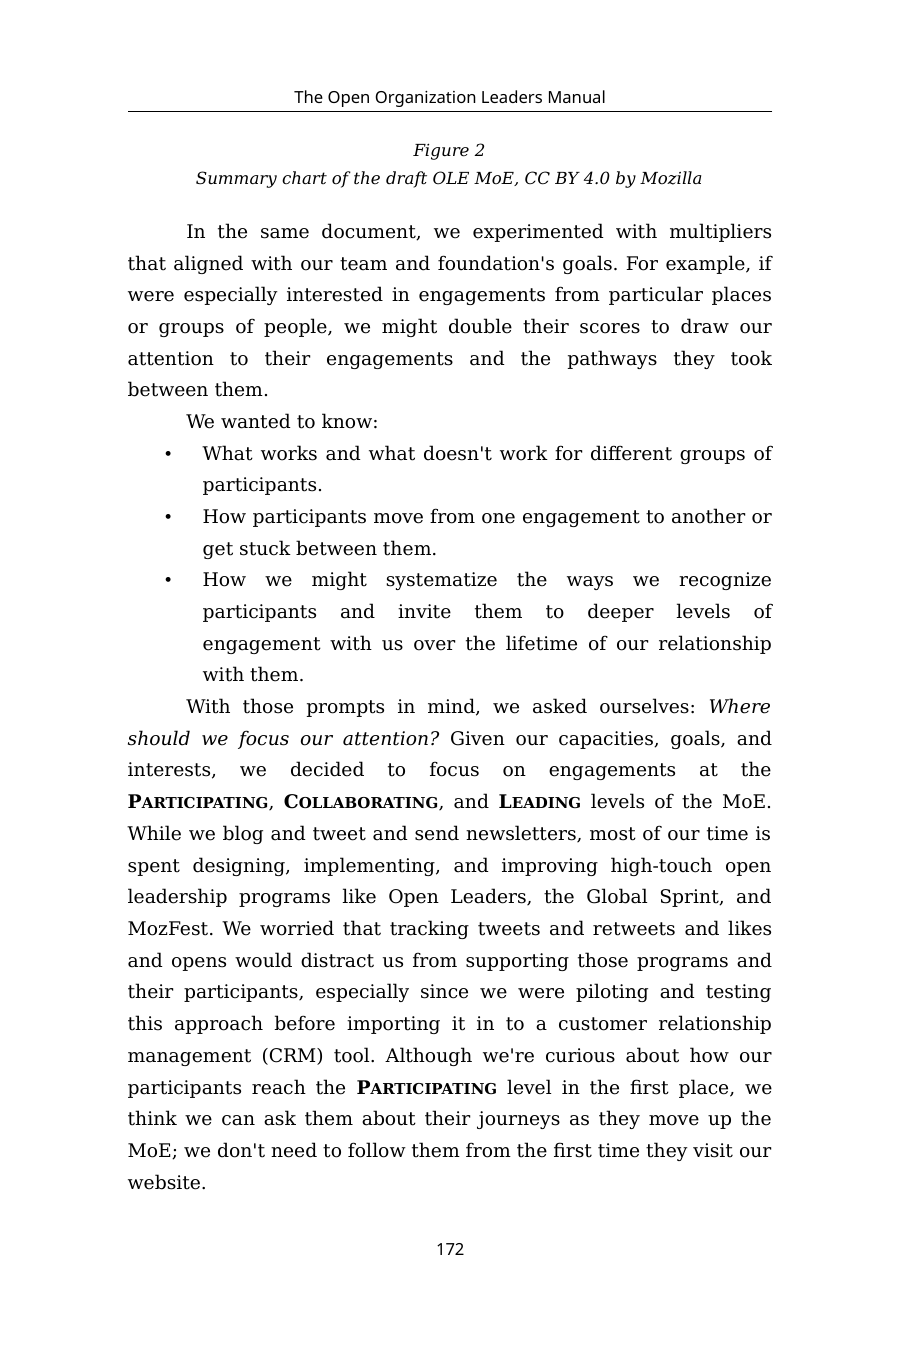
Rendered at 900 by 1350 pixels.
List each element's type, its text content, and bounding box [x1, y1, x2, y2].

text We wanted to know: [127, 411, 772, 433]
text Figure 2 Summary chart of the draft OLE MoE, CC BY 4.0 by Mozilla [127, 141, 772, 188]
list What works and what doesn't work for different groups of participants. [165, 443, 772, 496]
text In the same document, we experimented with multipliers that aligned with our team and foundation's goals. For example, if were especially interested in engagements from particular places or groups of people, we might double their scores to draw our attention to their engagements and the pathways they took between them. [127, 221, 772, 401]
text With those prompts in mind, we asked ourselves: Where should we focus our attention? Given our capacities, goals, and interests, we decided to focus on engagements at the Participating, Collaborating, and Leading levels of the MoE. While we blog and tweet and send newsletters, most of our time is spent designing, implementing, and improving high-touch open leadership programs like Open Leaders, the Global Sprint, and MozFest. We worried that tracking tweets and retweets and likes and opens would distract us from supporting those programs and their participants, especially since we were piloting and testing this approach before importing it in to a customer relationship management (CRM) tool. Although we're curious about how our participants reach the Participating level in the first place, we think we can ask them about their journeys as they move up the MoE; we don't need to follow them from the first time they visit our website. [127, 696, 772, 1193]
list How participants move from one engagement to another or get stuck between them. [165, 506, 772, 559]
list How we might systematize the ways we recognize participants and invite them to deeper levels of engagement with us over the lifetime of our relationship with them. [165, 569, 772, 686]
